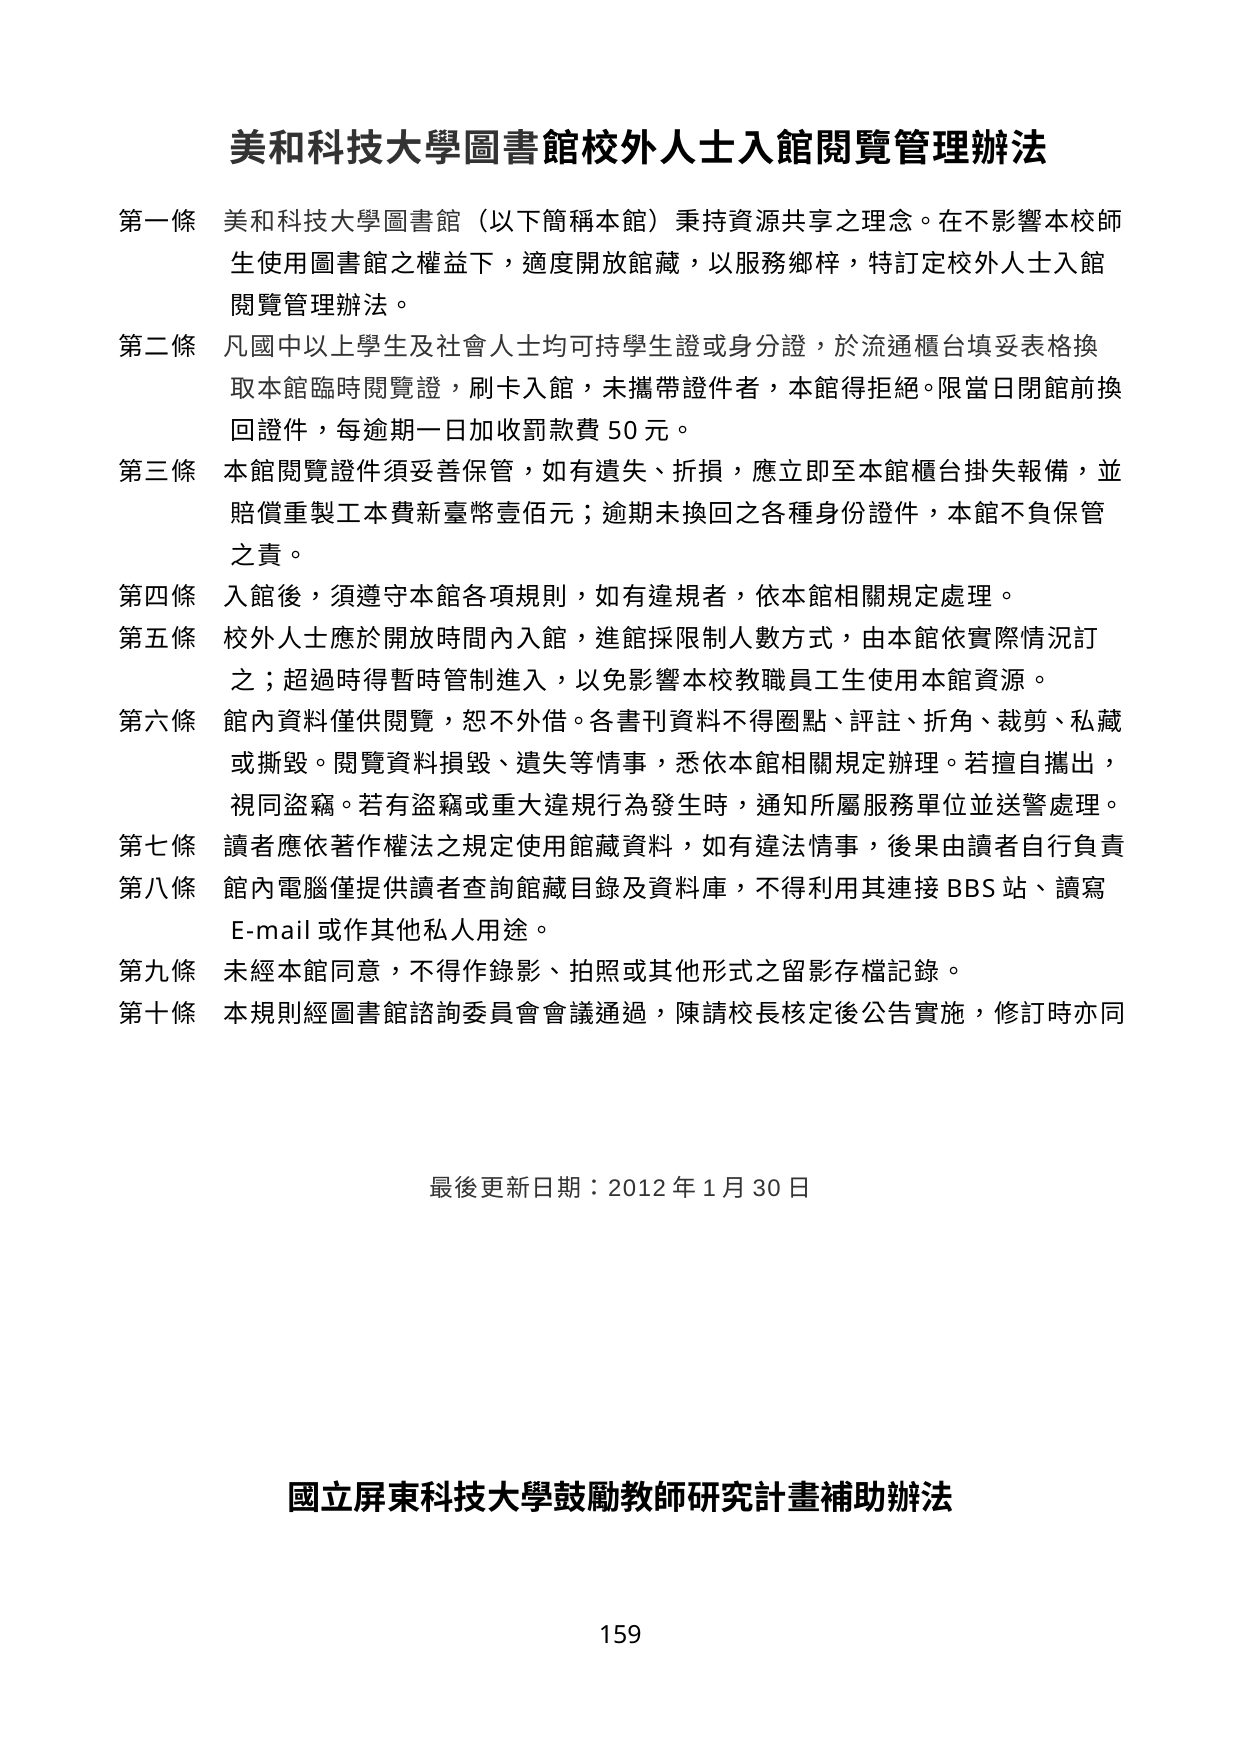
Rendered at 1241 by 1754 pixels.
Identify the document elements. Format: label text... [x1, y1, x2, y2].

text 國立屏東科技大學鼓勵教師研究計畫補助辦法 [118, 1471, 1122, 1519]
text 最後更新日期：2012年1月30日 [118, 1168, 1122, 1203]
text 第八條 館內電腦僅提供讀者查詢館藏目錄及資料庫，不得利用其連接BBS站、讀寫E-mail或作其他私人用途。 [118, 864, 1122, 947]
text 第五條 校外人士應於開放時間內入館，進館採限制人數方式，由本館依實際情況訂之；超過時得暫時管制進入，以免影響本校教職員工生使用本館資源。 [118, 614, 1122, 697]
text 第三條 本館閱覽證件須妥善保管，如有遺失、折損，應立即至本館櫃台掛失報備，並賠償重製工本費新臺幣壹佰元；逾期未換回之各種身份證件，本館不負保管之責。 [118, 447, 1122, 572]
text 第一條 美和科技大學圖書館（以下簡稱本館）秉持資源共享之理念。在不影響本校師生使用圖書館之權益下，適度開放館藏，以服務鄉梓，特訂定校外人士入館閱覽管理辦法。 [118, 197, 1122, 322]
text 第六條 館內資料僅供閱覽，恕不外借。各書刊資料不得圈點、評註、折角、裁剪、私藏或撕毀。閱覽資料損毀、遺失等情事，悉依本館相關規定辦理。若擅自攜出，視同盜竊。若有盜竊或重大違規行為發生時，通知所屬服務單位並送警處理。 [118, 697, 1122, 822]
subtitle 美和科技大學圖書館校外人士入館閱覽管理辦法 [155, 118, 1122, 172]
text 第四條 入館後，須遵守本館各項規則，如有違規者，依本館相關規定處理。 [118, 572, 1122, 614]
text 第七條 讀者應依著作權法之規定使用館藏資料，如有違法情事，後果由讀者自行負責。 [118, 822, 1122, 864]
text 第十條 本規則經圖書館諮詢委員會會議通過，陳請校長核定後公告實施，修訂時亦同。 [118, 989, 1122, 1031]
text 第九條 未經本館同意，不得作錄影、拍照或其他形式之留影存檔記錄。 [118, 947, 1122, 989]
text 第二條 凡國中以上學生及社會人士均可持學生證或身分證，於流通櫃台填妥表格換取本館臨時閱覽證，刷卡入館，未攜帶證件者，本館得拒絕。限當日閉館前換回證件，每逾期一日加收罰款費50元。 [118, 322, 1122, 447]
